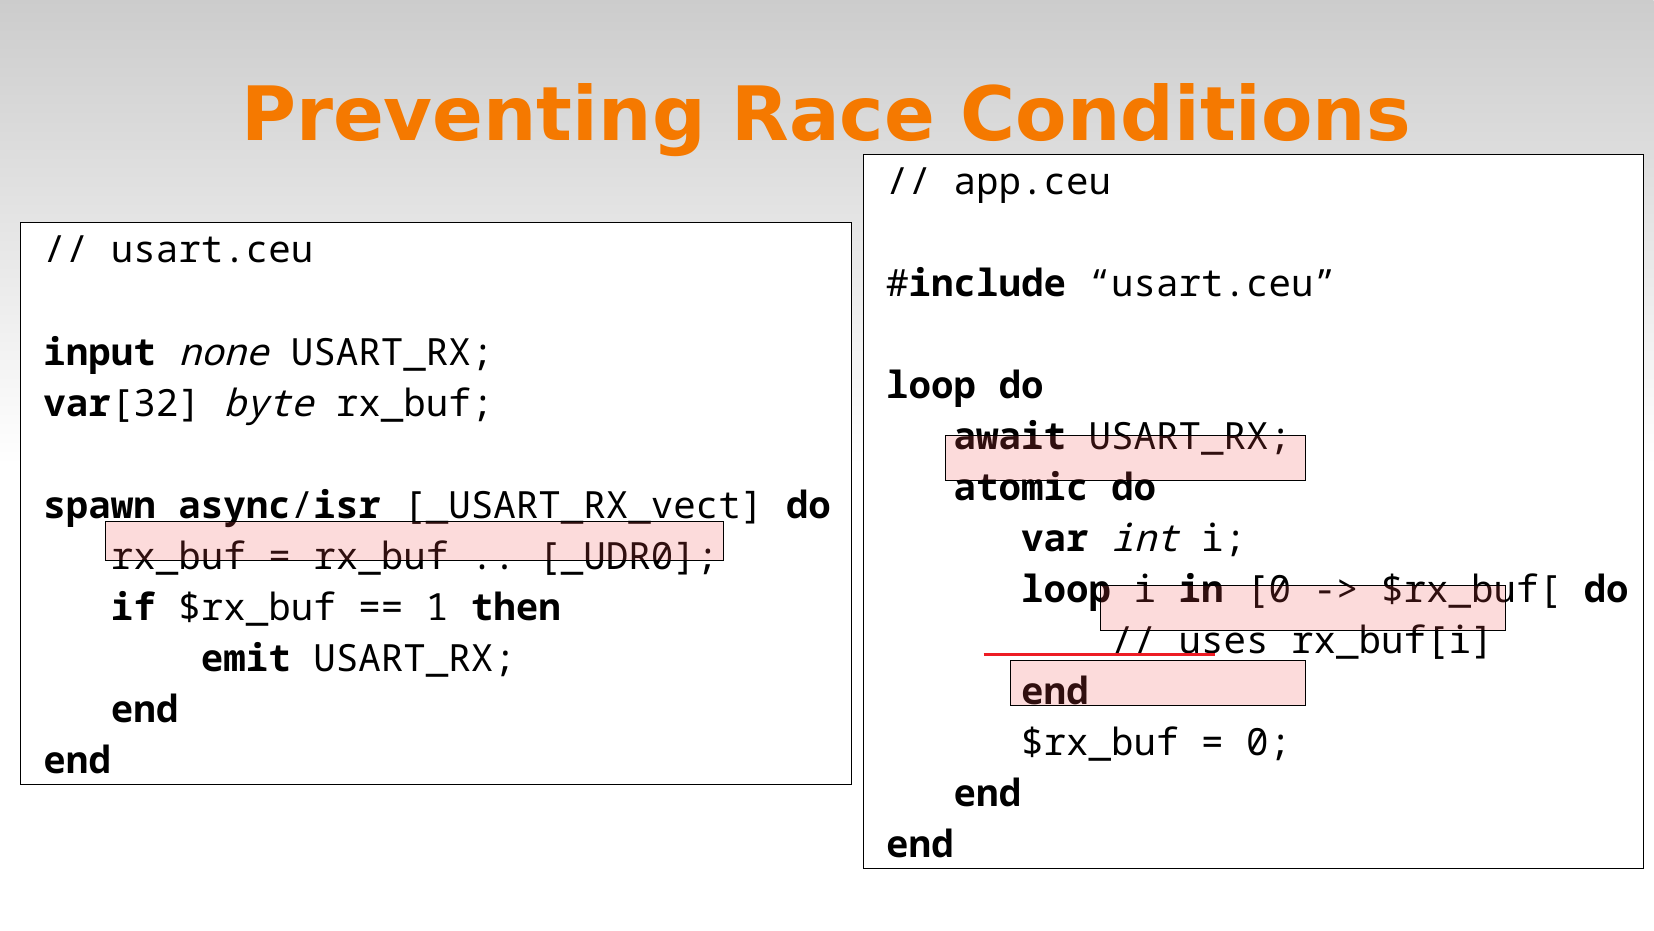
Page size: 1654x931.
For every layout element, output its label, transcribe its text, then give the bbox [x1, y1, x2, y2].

title Preventing Race Conditions [82, 37, 1571, 193]
text_box // usart.ceu input none USART_RX; var[32] byte rx_buf; spawn async/isr [_USART_RX_vect] do rx_buf = rx_buf .. [_UDR0]; if $rx_buf == 1 then emit USART_RX; end end [20, 297, 852, 710]
text_box [1010, 660, 1306, 706]
text_box // app.ceu #include “usart.ceu” loop do await USART_RX; atomic do var int i; loop i in [0 -> $rx_buf[ do // uses rx_buf[i] end $rx_buf = 0; end end [863, 229, 1644, 793]
text_box [945, 435, 1306, 481]
text_box [1100, 585, 1506, 631]
text_box [105, 521, 724, 561]
